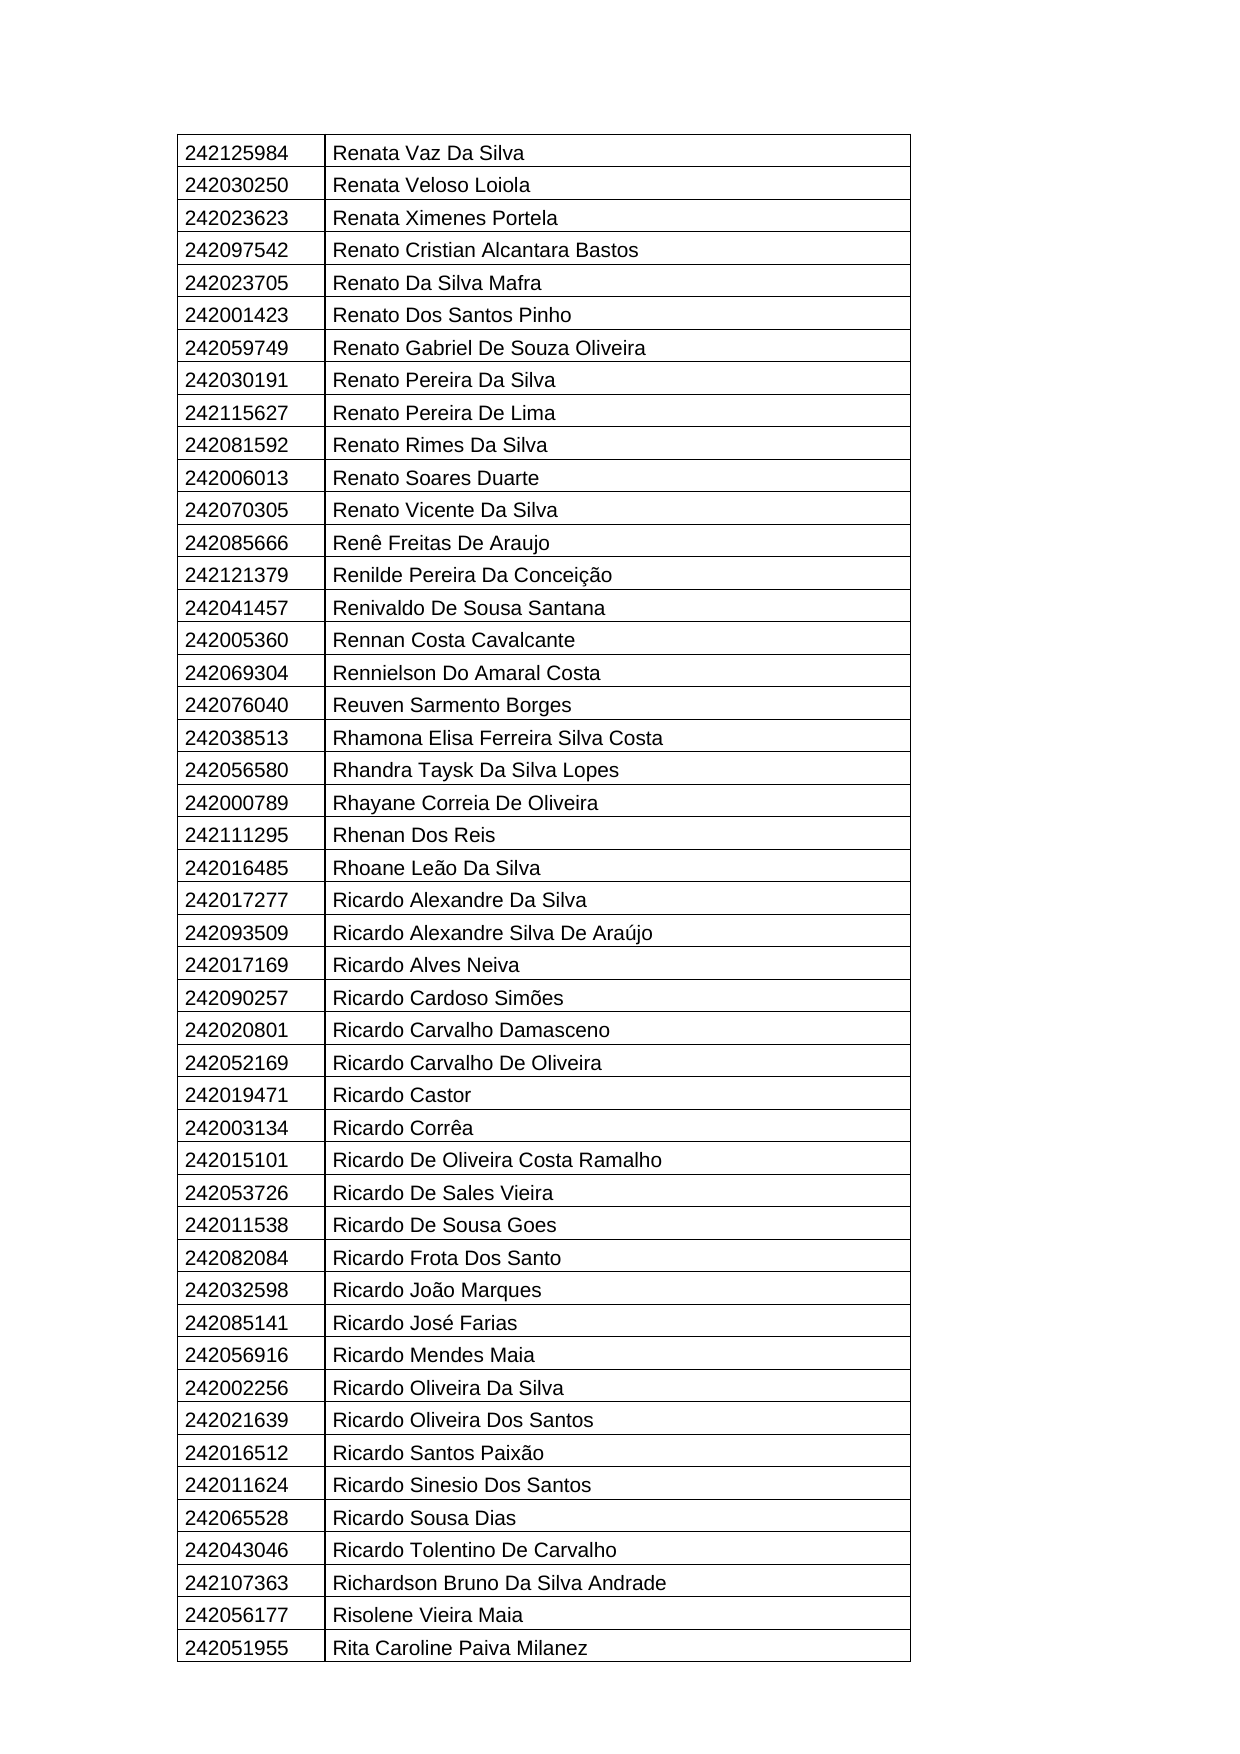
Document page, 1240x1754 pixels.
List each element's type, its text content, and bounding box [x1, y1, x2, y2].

table_cell Ricardo Castor [326, 1077, 910, 1108]
table_cell 242125984 [178, 135, 324, 166]
table_cell 242059749 [178, 330, 324, 361]
table_cell Renata Vaz Da Silva [326, 135, 910, 166]
table_cell Ricardo João Marques [326, 1272, 910, 1303]
table_cell Renato Vicente Da Silva [326, 492, 910, 523]
table_cell 242069304 [178, 655, 324, 686]
table_cell 242041457 [178, 590, 324, 621]
table_cell 242082084 [178, 1240, 324, 1271]
table_cell 242085666 [178, 525, 324, 556]
table_cell 242001423 [178, 297, 324, 328]
table_cell 242038513 [178, 720, 324, 751]
table_cell 242076040 [178, 687, 324, 718]
table_cell Renato Da Silva Mafra [326, 265, 910, 296]
table_cell 242111295 [178, 817, 324, 848]
table_cell Renata Ximenes Portela [326, 200, 910, 231]
table_cell Ricardo José Farias [326, 1305, 910, 1336]
table_cell 242056916 [178, 1337, 324, 1368]
table_cell Renato Cristian Alcantara Bastos [326, 232, 910, 263]
table_cell 242051955 [178, 1630, 324, 1661]
table_cell Renato Rimes Da Silva [326, 427, 910, 458]
table_cell 242023705 [178, 265, 324, 296]
table_cell Ricardo Alexandre Da Silva [326, 882, 910, 913]
table_cell Ricardo Carvalho Damasceno [326, 1012, 910, 1043]
table_cell 242017277 [178, 882, 324, 913]
table_cell Reuven Sarmento Borges [326, 687, 910, 718]
table_cell Ricardo Sinesio Dos Santos [326, 1467, 910, 1498]
table_cell Rhayane Correia De Oliveira [326, 785, 910, 816]
table_cell Rennielson Do Amaral Costa [326, 655, 910, 686]
table_cell 242085141 [178, 1305, 324, 1336]
table_cell 242065528 [178, 1500, 324, 1531]
table_cell 242121379 [178, 557, 324, 588]
table_cell Renato Dos Santos Pinho [326, 297, 910, 328]
table_cell 242070305 [178, 492, 324, 523]
table_cell Ricardo Carvalho De Oliveira [326, 1045, 910, 1076]
table_cell 242000789 [178, 785, 324, 816]
table_cell 242043046 [178, 1532, 324, 1563]
table_cell 242016485 [178, 850, 324, 881]
table_cell Renato Pereira Da Silva [326, 362, 910, 393]
table_cell 242107363 [178, 1565, 324, 1596]
table_cell Renato Soares Duarte [326, 460, 910, 491]
table_cell Renato Pereira De Lima [326, 395, 910, 426]
table_cell 242015101 [178, 1142, 324, 1173]
table_cell 242093509 [178, 915, 324, 946]
table_cell Ricardo Cardoso Simões [326, 980, 910, 1011]
table_cell Ricardo Tolentino De Carvalho [326, 1532, 910, 1563]
table_cell Ricardo Mendes Maia [326, 1337, 910, 1368]
table_cell Renilde Pereira Da Conceição [326, 557, 910, 588]
table_cell Ricardo Alves Neiva [326, 947, 910, 978]
table_cell Ricardo De Sousa Goes [326, 1207, 910, 1238]
table_cell Rhamona Elisa Ferreira Silva Costa [326, 720, 910, 751]
table_cell Risolene Vieira Maia [326, 1597, 910, 1628]
table_cell Ricardo Frota Dos Santo [326, 1240, 910, 1271]
table_cell Ricardo Corrêa [326, 1110, 910, 1141]
table_cell 242081592 [178, 427, 324, 458]
table_cell 242115627 [178, 395, 324, 426]
table_cell 242030250 [178, 167, 324, 198]
table_cell Renato Gabriel De Souza Oliveira [326, 330, 910, 361]
table_cell Ricardo De Sales Vieira [326, 1175, 910, 1206]
table_cell Rennan Costa Cavalcante [326, 622, 910, 653]
table_cell Rhoane Leão Da Silva [326, 850, 910, 881]
table_cell Renivaldo De Sousa Santana [326, 590, 910, 621]
table_cell 242056177 [178, 1597, 324, 1628]
table_cell Renê Freitas De Araujo [326, 525, 910, 556]
table_cell 242090257 [178, 980, 324, 1011]
table_cell Rhenan Dos Reis [326, 817, 910, 848]
table_cell 242003134 [178, 1110, 324, 1141]
table_cell 242006013 [178, 460, 324, 491]
table_cell Richardson Bruno Da Silva Andrade [326, 1565, 910, 1596]
table_cell Ricardo Oliveira Da Silva [326, 1370, 910, 1401]
table_cell 242021639 [178, 1402, 324, 1433]
table_cell Ricardo Sousa Dias [326, 1500, 910, 1531]
table_cell 242017169 [178, 947, 324, 978]
table_cell Ricardo Oliveira Dos Santos [326, 1402, 910, 1433]
table_cell 242030191 [178, 362, 324, 393]
table_cell Rita Caroline Paiva Milanez [326, 1630, 910, 1661]
table_cell 242016512 [178, 1435, 324, 1466]
table_cell 242011538 [178, 1207, 324, 1238]
table_cell 242005360 [178, 622, 324, 653]
table_cell 242023623 [178, 200, 324, 231]
table_cell 242053726 [178, 1175, 324, 1206]
table_cell 242002256 [178, 1370, 324, 1401]
table_cell 242032598 [178, 1272, 324, 1303]
table_cell 242020801 [178, 1012, 324, 1043]
table_cell Ricardo Santos Paixão [326, 1435, 910, 1466]
table_cell 242097542 [178, 232, 324, 263]
table_cell 242011624 [178, 1467, 324, 1498]
table_cell 242019471 [178, 1077, 324, 1108]
table_cell Ricardo De Oliveira Costa Ramalho [326, 1142, 910, 1173]
table_cell Rhandra Taysk Da Silva Lopes [326, 752, 910, 783]
table_cell 242052169 [178, 1045, 324, 1076]
table_cell Renata Veloso Loiola [326, 167, 910, 198]
table_cell 242056580 [178, 752, 324, 783]
table_cell Ricardo Alexandre Silva De Araújo [326, 915, 910, 946]
